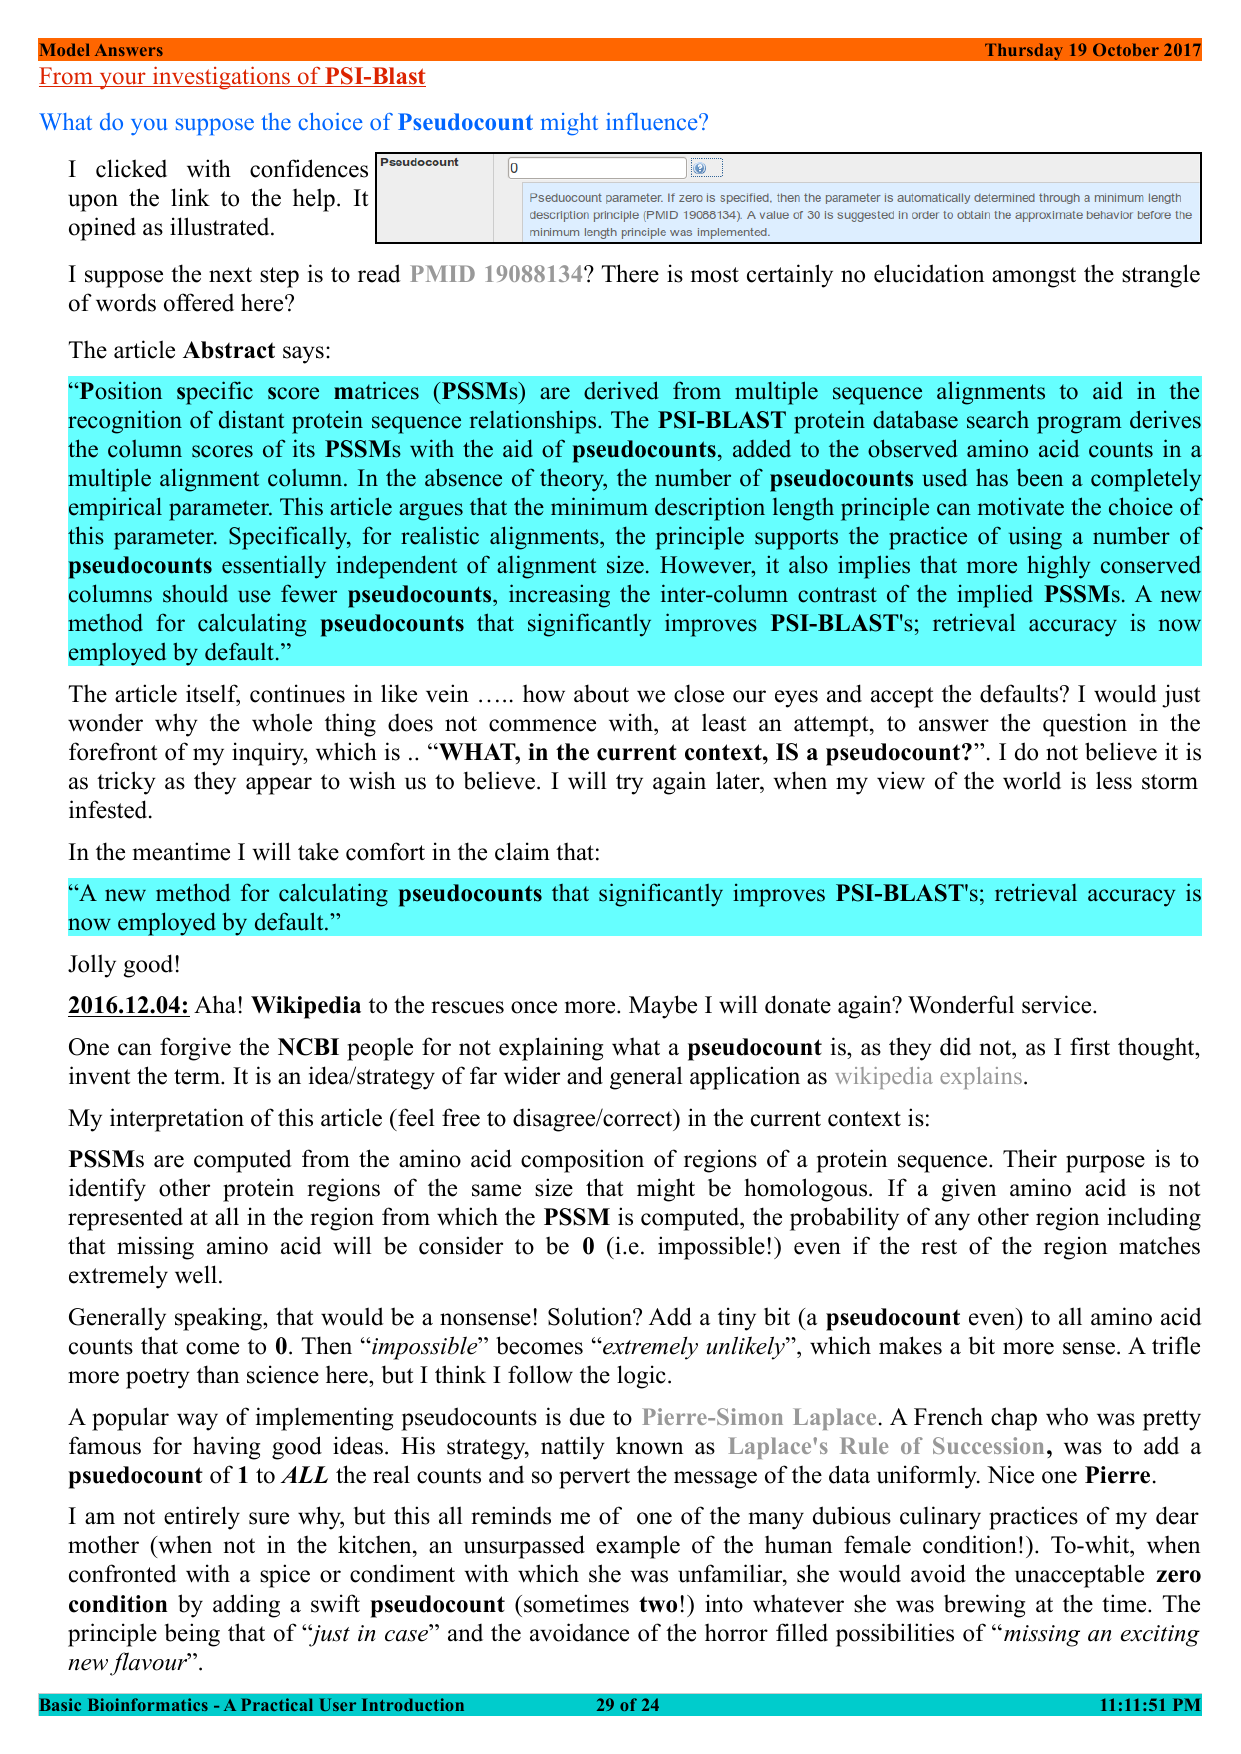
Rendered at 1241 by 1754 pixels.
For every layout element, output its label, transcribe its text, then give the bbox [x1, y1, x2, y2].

text I am not entirely sure why, but this all reminds me of one of the many dubious culinary practices of my dear mother (when not in the kitchen, an unsurpassed example of the human female condition!). To-whit, when confronted with a spice or condiment with which she was unfamiliar, she would avoid the unacceptable zero condition by adding a swift pseudocount (sometimes two!) into whatever she was brewing at the time. The principle being that of “just in case” and the avoidance of the horror filled possibilities of “missing an exciting new flavour”. [68, 1501, 1202, 1676]
text PSSMs are computed from the amino acid composition of regions of a protein sequence. Their purpose is to identify other protein regions of the same size that might be homologous. If a given amino acid is not represented at all in the region from which the PSSM is computed, the probability of any other region including that missing amino acid will be consider to be 0 (i.e. impossible!) even if the rest of the region matches extremely well. [68, 1144, 1202, 1289]
text I suppose the next step is to read PMID 19088134? There is most certainly no elucidation amongst the strangle of words offered here? [68, 259, 1202, 317]
text “Position specific score matrices (PSSMs) are derived from multiple sequence alignments to aid in the recognition of distant protein sequence relationships. The PSI-BLAST protein database search program derives the column scores of its PSSMs with the aid of pseudocounts, added to the observed amino acid counts in a multiple alignment column. In the absence of theory, the number of pseudocounts used has been a completely empirical parameter. This article argues that the minimum description length principle can motivate the choice of this parameter. Specifically, for realistic alignments, the principle supports the practice of using a number of pseudocounts essentially independent of alignment size. However, it also implies that more highly conserved columns should use fewer pseudocounts, increasing the inter-column contrast of the implied PSSMs. A new method for calculating pseudocounts that significantly improves PSI-BLAST's; retrieval accuracy is now employed by default.” [68, 376, 1202, 666]
picture [377, 154, 1200, 242]
text A popular way of implementing pseudocounts is due to Pierre-Simon Laplace. A French chap who was pretty famous for having good ideas. His strategy, nattily known as Laplace's Rule of Succession, was to add a psuedocount of 1 to ALL the real counts and so pervert the message of the data uniformly. Nice one Pierre. [68, 1402, 1202, 1489]
text 2016.12.04: Aha! Wikipedia to the rescues once more. Maybe I will donate again? Wonderful service. [68, 990, 1202, 1019]
text From your investigations of PSI-Blast [38, 61, 1202, 89]
text The article Abstract says: [68, 335, 1202, 364]
text I clicked with confidences upon the link to the help. It opined as illustrated. [68, 154, 375, 241]
text One can forgive the NCBI people for not explaining what a pseudocount is, as they did not, as I first thought, invent the term. It is an idea/strategy of far wider and general application as wikipedia explains. [68, 1032, 1202, 1090]
text “A new method for calculating pseudocounts that significantly improves PSI-BLAST's; retrieval accuracy is now employed by default.” [68, 878, 1202, 936]
text My interpretation of this article (feel free to disagree/correct) in the current context is: [68, 1102, 1202, 1132]
text In the meantime I will take comfort in the claim that: [68, 837, 1202, 866]
text What do you suppose the choice of Pseudocount might influence? [38, 107, 1202, 136]
text Generally speaking, that would be a nonsense! Solution? Add a tiny bit (a pseudocount even) to all amino acid counts that come to 0. Then “impossible” becomes “extremely unlikely”, which makes a bit more sense. A trifle more poetry than science here, but I think I follow the logic. [68, 1302, 1202, 1389]
text The article itself, continues in like vein ….. how about we close our eyes and accept the defaults? I would just wonder why the whole thing does not commence with, at least an attempt, to answer the question in the forefront of my inquiry, which is .. “WHAT, in the current context, IS a pseudocount?”. I do not believe it is as tricky as they appear to wish us to believe. I will try again later, when my view of the world is less storm infested. [68, 679, 1202, 824]
text Jolly good! [68, 949, 1202, 978]
